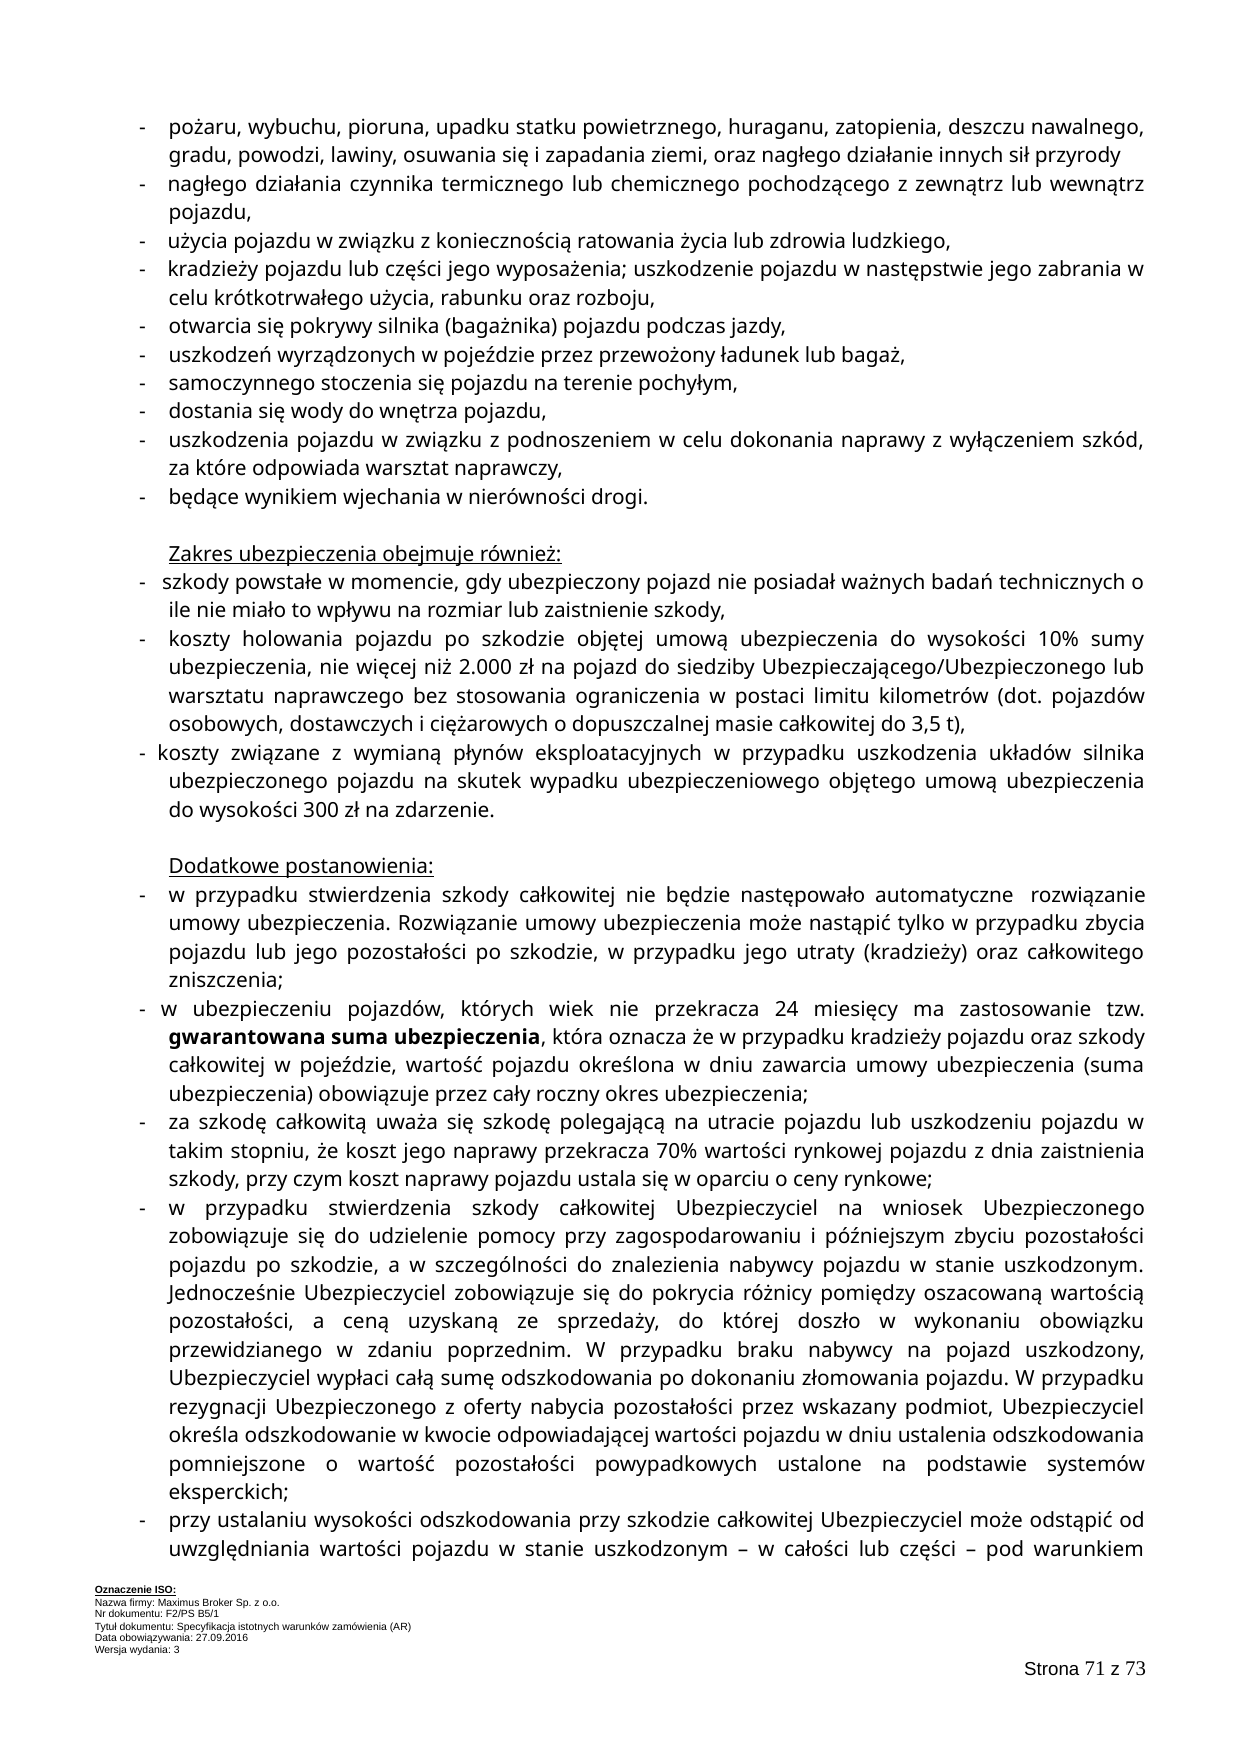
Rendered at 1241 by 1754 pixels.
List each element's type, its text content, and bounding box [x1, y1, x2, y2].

text - otwarcia się pokrywy silnika (bagażnika) pojazdu podczas jazdy, [139, 311, 1146, 340]
text - samoczynnego stoczenia się pojazdu na terenie pochyłym, [139, 368, 1146, 397]
text - przy ustalaniu wysokości odszkodowania przy szkodzie całkowitej Ubezpieczyciel może odstąpić od uwzględniania wartości pojazdu w stanie uszkodzonym – w całości lub części – pod warunkiem [139, 1506, 1146, 1562]
text - kradzieży pojazdu lub części jego wyposażenia; uszkodzenie pojazdu w następstwie jego zabrania w celu krótkotrwałego użycia, rabunku oraz rozboju, [139, 254, 1146, 311]
text - nagłego działania czynnika termicznego lub chemicznego pochodzącego z zewnątrz lub wewnątrz pojazdu, [139, 169, 1146, 226]
text - koszty holowania pojazdu po szkodzie objętej umową ubezpieczenia do wysokości 10% sumy ubezpieczenia, nie więcej niż 2.000 zł na pojazd do siedziby Ubezpieczającego/Ubezpieczonego lub warsztatu naprawczego bez stosowania ograniczenia w postaci limitu kilometrów (dot. pojazdów osobowych, dostawczych i ciężarowych o dopuszczalnej masie całkowitej do 3,5 t), [139, 624, 1146, 738]
text - szkody powstałe w momencie, gdy ubezpieczony pojazd nie posiadał ważnych badań technicznych o ile nie miało to wpływu na rozmiar lub zaistnienie szkody, [139, 567, 1146, 624]
text Dodatkowe postanowienia: [168, 852, 1146, 880]
text - w przypadku stwierdzenia szkody całkowitej nie będzie następowało automatyczne rozwiązanie umowy ubezpieczenia. Rozwiązanie umowy ubezpieczenia może nastąpić tylko w przypadku zbycia pojazdu lub jego pozostałości po szkodzie, w przypadku jego utraty (kradzieży) oraz całkowitego zniszczenia; [139, 880, 1146, 994]
text - dostania się wody do wnętrza pojazdu, [139, 397, 1146, 425]
text Zakres ubezpieczenia obejmuje również: [168, 539, 1146, 567]
text - pożaru, wybuchu, pioruna, upadku statku powietrznego, huraganu, zatopienia, deszczu nawalnego, gradu, powodzi, lawiny, osuwania się i zapadania ziemi, oraz nagłego działanie innych sił przyrody [139, 112, 1146, 169]
text - uszkodzenia pojazdu w związku z podnoszeniem w celu dokonania naprawy z wyłączeniem szkód, za które odpowiada warsztat naprawczy, [139, 425, 1146, 482]
text - za szkodę całkowitą uważa się szkodę polegającą na utracie pojazdu lub uszkodzeniu pojazdu w takim stopniu, że koszt jego naprawy przekracza 70% wartości rynkowej pojazdu z dnia zaistnienia szkody, przy czym koszt naprawy pojazdu ustala się w oparciu o ceny rynkowe; [139, 1107, 1146, 1193]
text - w ubezpieczeniu pojazdów, których wiek nie przekracza 24 miesięcy ma zastosowanie tzw. gwarantowana suma ubezpieczenia, która oznacza że w przypadku kradzieży pojazdu oraz szkody całkowitej w pojeździe, wartość pojazdu określona w dniu zawarcia umowy ubezpieczenia (suma ubezpieczenia) obowiązuje przez cały roczny okres ubezpieczenia; [139, 994, 1146, 1107]
text - koszty związane z wymianą płynów eksploatacyjnych w przypadku uszkodzenia układów silnika ubezpieczonego pojazdu na skutek wypadku ubezpieczeniowego objętego umową ubezpieczenia do wysokości 300 zł na zdarzenie. [139, 738, 1146, 823]
text - użycia pojazdu w związku z koniecznością ratowania życia lub zdrowia ludzkiego, [139, 226, 1146, 254]
text - uszkodzeń wyrządzonych w pojeździe przez przewożony ładunek lub bagaż, [139, 340, 1146, 368]
text - będące wynikiem wjechania w nierówności drogi. [139, 482, 1146, 510]
text - w przypadku stwierdzenia szkody całkowitej Ubezpieczyciel na wniosek Ubezpieczonego zobowiązuje się do udzielenie pomocy przy zagospodarowaniu i późniejszym zbyciu pozostałości pojazdu po szkodzie, a w szczególności do znalezienia nabywcy pojazdu w stanie uszkodzonym. Jednocześnie Ubezpieczyciel zobowiązuje się do pokrycia różnicy pomiędzy oszacowaną wartością pozostałości, a ceną uzyskaną ze sprzedaży, do której doszło w wykonaniu obowiązku przewidzianego w zdaniu poprzednim. W przypadku braku nabywcy na pojazd uszkodzony, Ubezpieczyciel wypłaci całą sumę odszkodowania po dokonaniu złomowania pojazdu. W przypadku rezygnacji Ubezpieczonego z oferty nabycia pozostałości przez wskazany podmiot, Ubezpieczyciel określa odszkodowanie w kwocie odpowiadającej wartości pojazdu w dniu ustalenia odszkodowania pomniejszone o wartość pozostałości powypadkowych ustalone na podstawie systemów eksperckich; [139, 1193, 1146, 1506]
